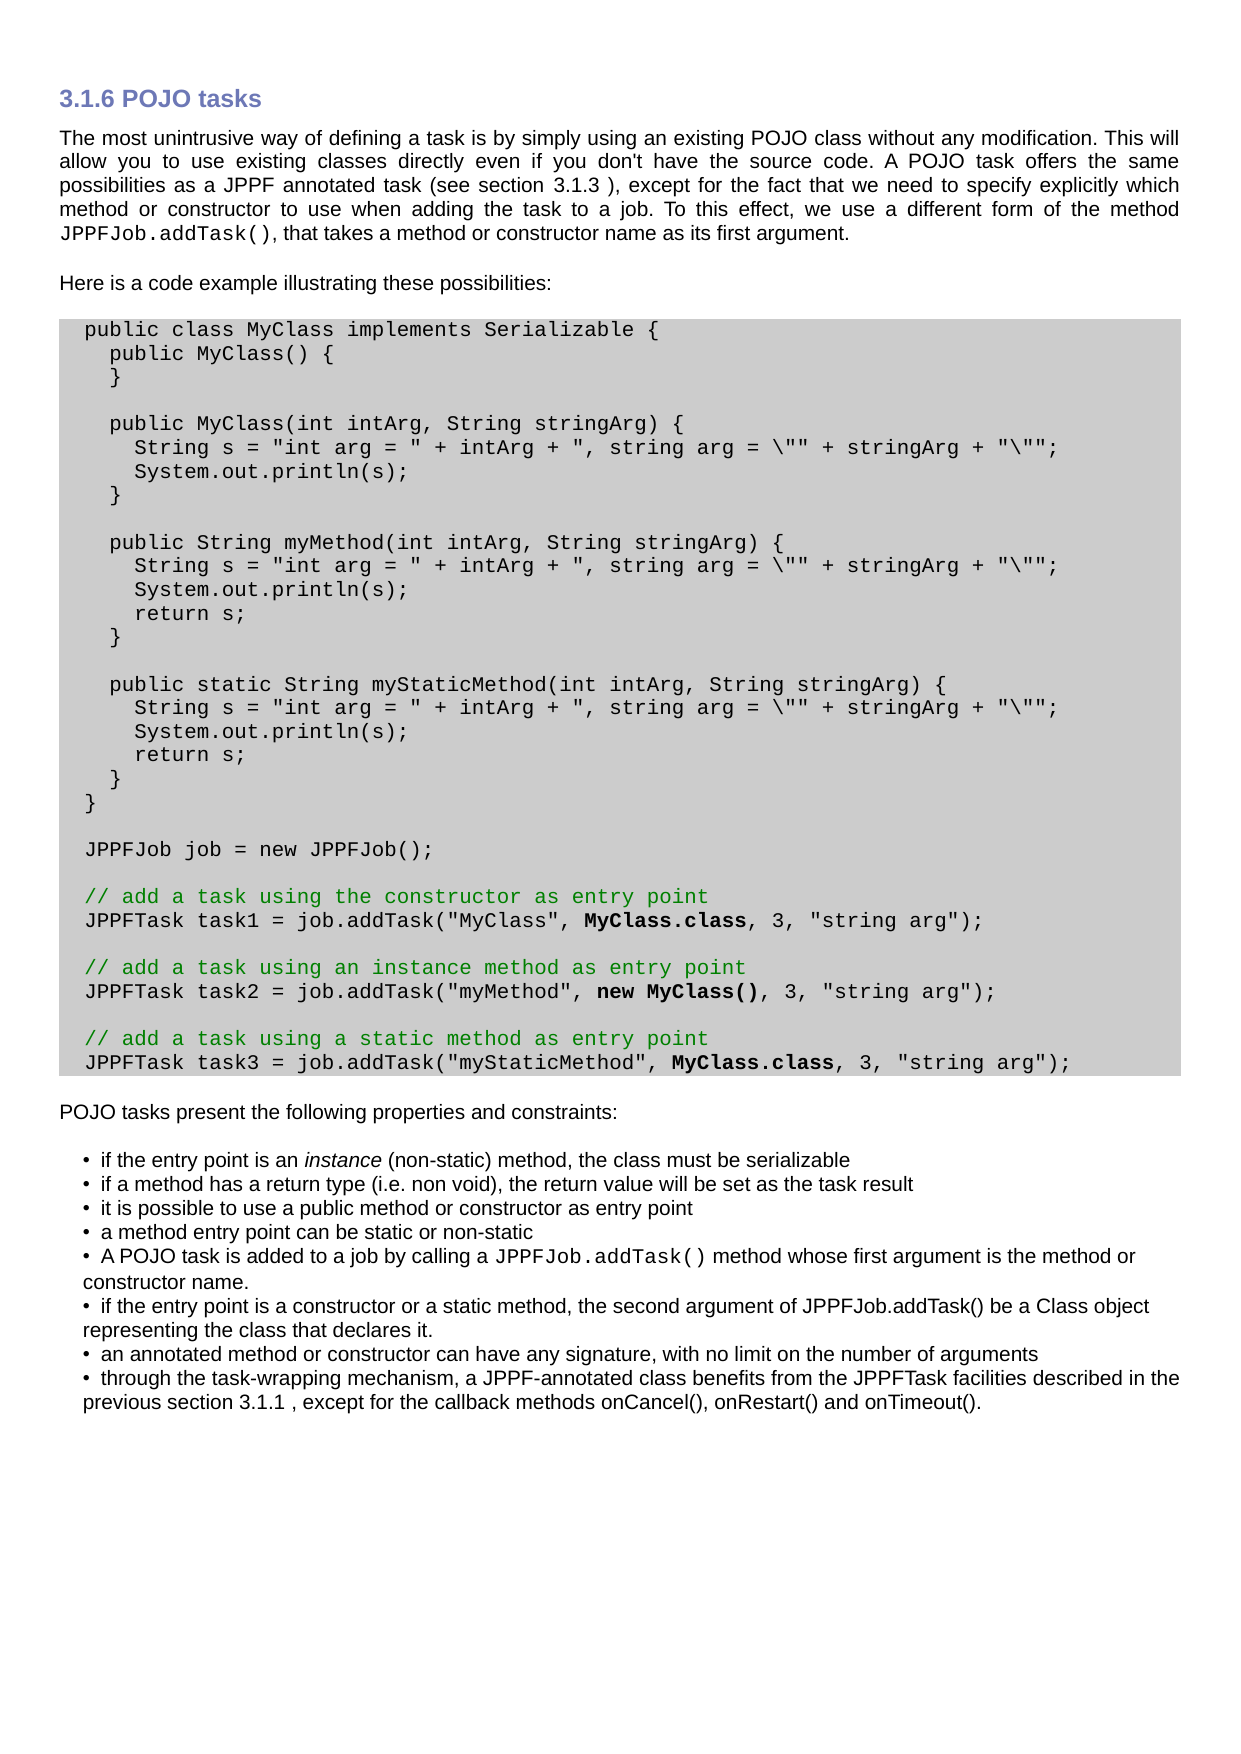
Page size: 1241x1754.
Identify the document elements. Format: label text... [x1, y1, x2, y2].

text } [59, 484, 1181, 508]
text // add a task using the constructor as entry point [59, 886, 1181, 910]
text public MyClass() { [59, 342, 1181, 366]
text public String myMethod(int intArg, String stringArg) { [59, 532, 1181, 555]
text return s; [59, 744, 1181, 768]
text public class MyClass implements Serializable { [59, 319, 1181, 342]
text String s = "int arg = " + intArg + ", string arg = \"" + stringArg + "\""; [59, 437, 1181, 461]
list if the entry point is an instance (non-static) method, the class must be serializable [83, 1147, 1181, 1171]
text JPPFTask task3 = job.addTask("myStaticMethod", MyClass.class, 3, "string arg"); [59, 1052, 1181, 1076]
subtitle POJO tasks [59, 84, 1181, 113]
text Here is a code example illustrating these possibilities: [59, 271, 1181, 295]
list through the task-wrapping mechanism, a JPPF-annotated class benefits from the JPPFTask facilities described in the previous section 3.1.1 , except for the callback methods onCancel(), onRestart() and onTimeout(). [83, 1366, 1181, 1413]
list a method entry point can be static or non-static [83, 1219, 1181, 1244]
text String s = "int arg = " + intArg + ", string arg = \"" + stringArg + "\""; [59, 697, 1181, 721]
text JPPFTask task2 = job.addTask("myMethod", new MyClass(), 3, "string arg"); [59, 981, 1181, 1004]
text // add a task using a static method as entry point [59, 1028, 1181, 1052]
text System.out.println(s); [59, 721, 1181, 744]
text } [59, 626, 1181, 650]
text // add a task using an instance method as entry point [59, 957, 1181, 981]
text POJO tasks present the following properties and constraints: [59, 1099, 1181, 1123]
list an annotated method or constructor can have any signature, with no limit on the number of arguments [83, 1341, 1181, 1366]
text return s; [59, 603, 1181, 626]
text System.out.println(s); [59, 461, 1181, 484]
text System.out.println(s); [59, 579, 1181, 603]
text JPPFJob job = new JPPFJob(); [59, 839, 1181, 863]
text JPPFTask task1 = job.addTask("MyClass", MyClass.class, 3, "string arg"); [59, 910, 1181, 934]
text } [59, 792, 1181, 815]
text String s = "int arg = " + intArg + ", string arg = \"" + stringArg + "\""; [59, 555, 1181, 579]
text } [59, 366, 1181, 390]
text } [59, 768, 1181, 792]
text public MyClass(int intArg, String stringArg) { [59, 413, 1181, 437]
list A POJO task is added to a job by calling a JPPFJob.addTask() method whose first argument is the method or constructor name. [83, 1244, 1181, 1293]
list it is possible to use a public method or constructor as entry point [83, 1196, 1181, 1219]
list if the entry point is a constructor or a static method, the second argument of JPPFJob.addTask() be a Class object representing the class that declares it. [83, 1293, 1181, 1341]
text The most unintrusive way of defining a task is by simply using an existing POJO class without any modification. This will allow you to use existing classes directly even if you don't have the source code. A POJO task offers the same possibilities as a JPPF annotated task (see section 3.1.3 ), except for the fact that we need to specify explicitly which method or constructor to use when adding the task to a job. To this effect, we use a different form of the method JPPFJob.addTask(), that takes a method or constructor name as its first argument. [59, 125, 1181, 247]
list if a method has a return type (i.e. non void), the return value will be set as the task result [83, 1171, 1181, 1196]
text public static String myStaticMethod(int intArg, String stringArg) { [59, 673, 1181, 697]
